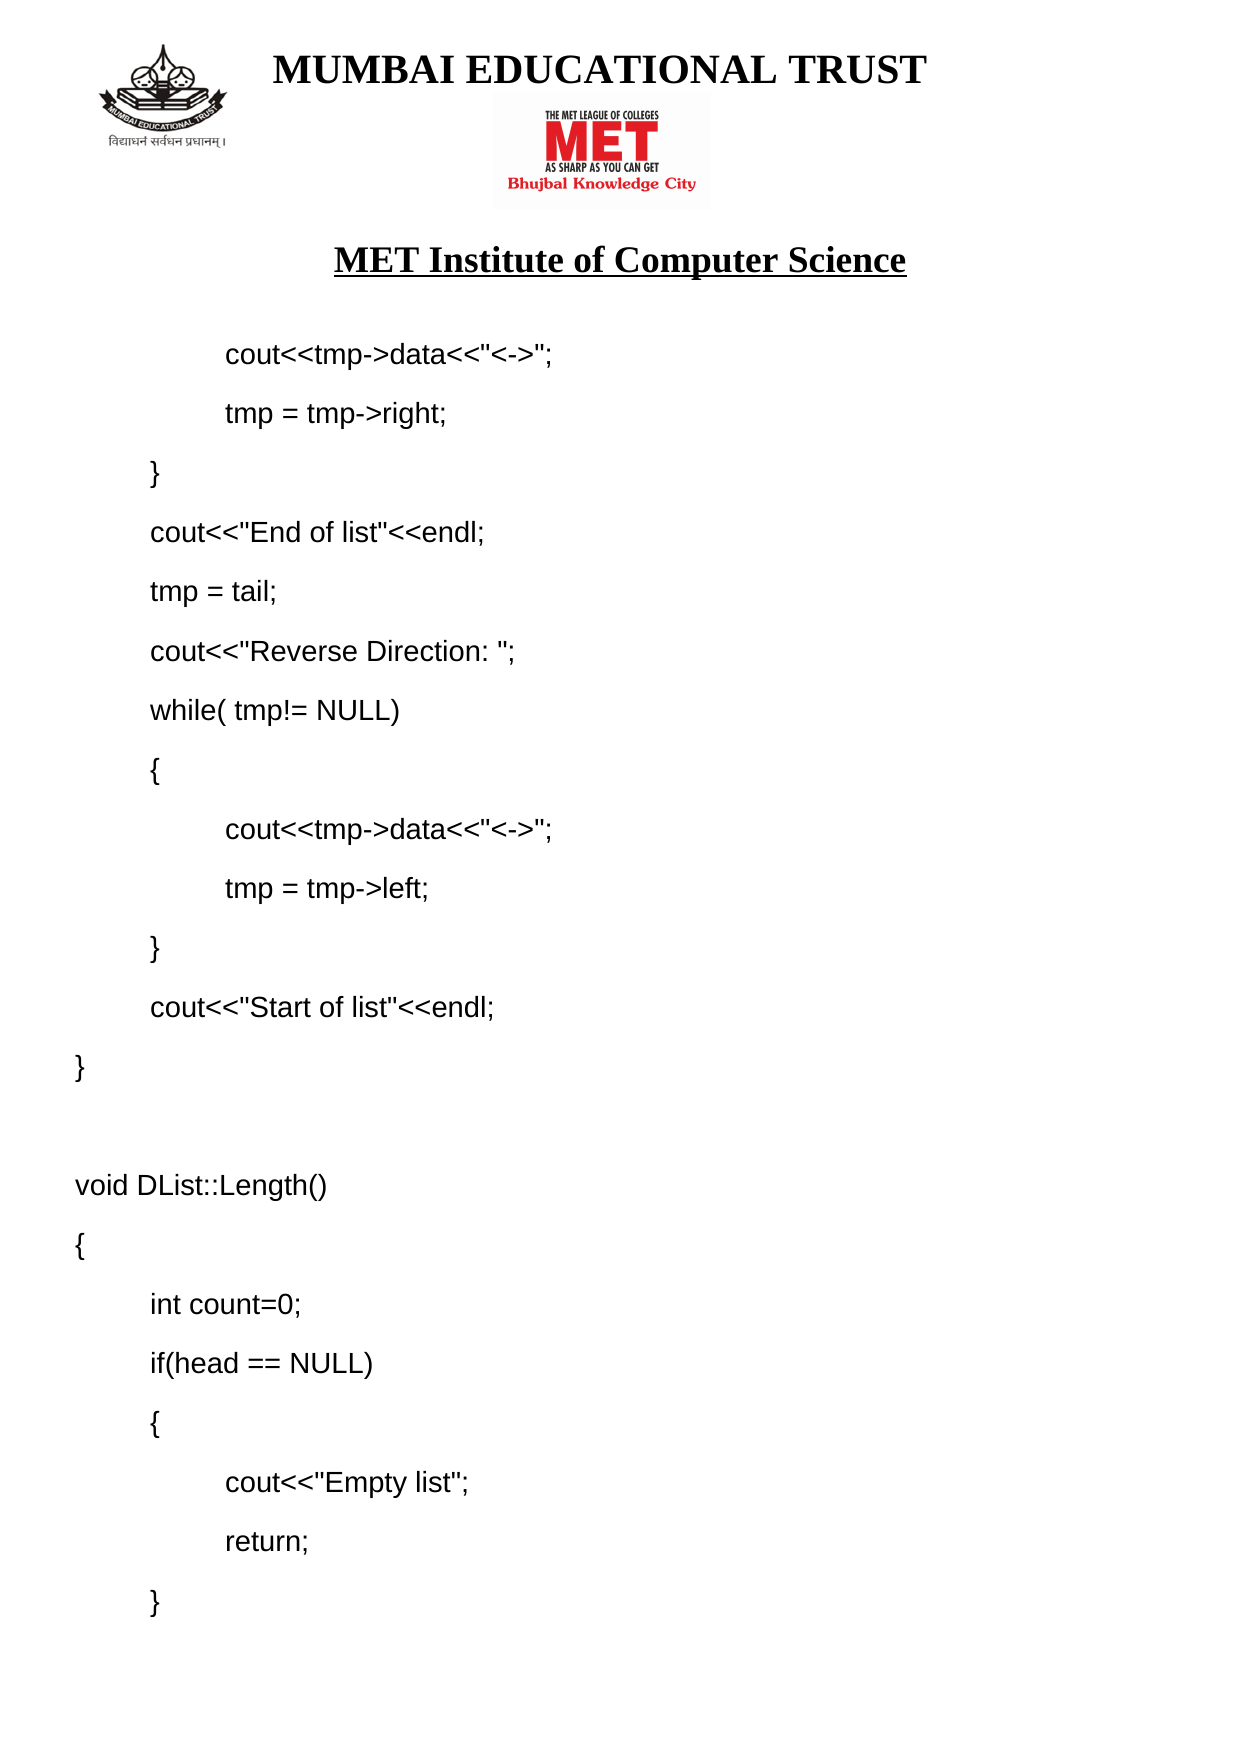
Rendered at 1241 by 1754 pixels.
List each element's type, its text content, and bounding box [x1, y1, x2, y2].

text while( tmp!= NULL) [75, 693, 1165, 726]
text tmp = tmp->right; [75, 396, 1165, 429]
text } [75, 1583, 1165, 1617]
text cout<<"Empty list"; [75, 1465, 1165, 1498]
text } [75, 930, 1165, 964]
text tmp = tail; [75, 574, 1165, 608]
text { [75, 1227, 1165, 1261]
text if(head == NULL) [75, 1346, 1165, 1379]
text cout<<"End of list"<<endl; [75, 515, 1165, 548]
text int count=0; [75, 1287, 1165, 1320]
text cout<<tmp->data<<"<->"; [75, 812, 1165, 845]
text { [75, 1405, 1165, 1439]
picture [98, 44, 228, 148]
text cout<<"Start of list"<<endl; [75, 990, 1165, 1023]
text cout<<tmp->data<<"<->"; [75, 337, 1165, 370]
text void DList::Length() [75, 1168, 1165, 1201]
text { [75, 752, 1165, 786]
text tmp = tmp->left; [75, 871, 1165, 904]
text cout<<"Reverse Direction: "; [75, 633, 1165, 667]
text } [75, 1049, 1165, 1083]
text } [75, 455, 1165, 489]
picture [492, 92, 712, 210]
text return; [75, 1524, 1165, 1558]
